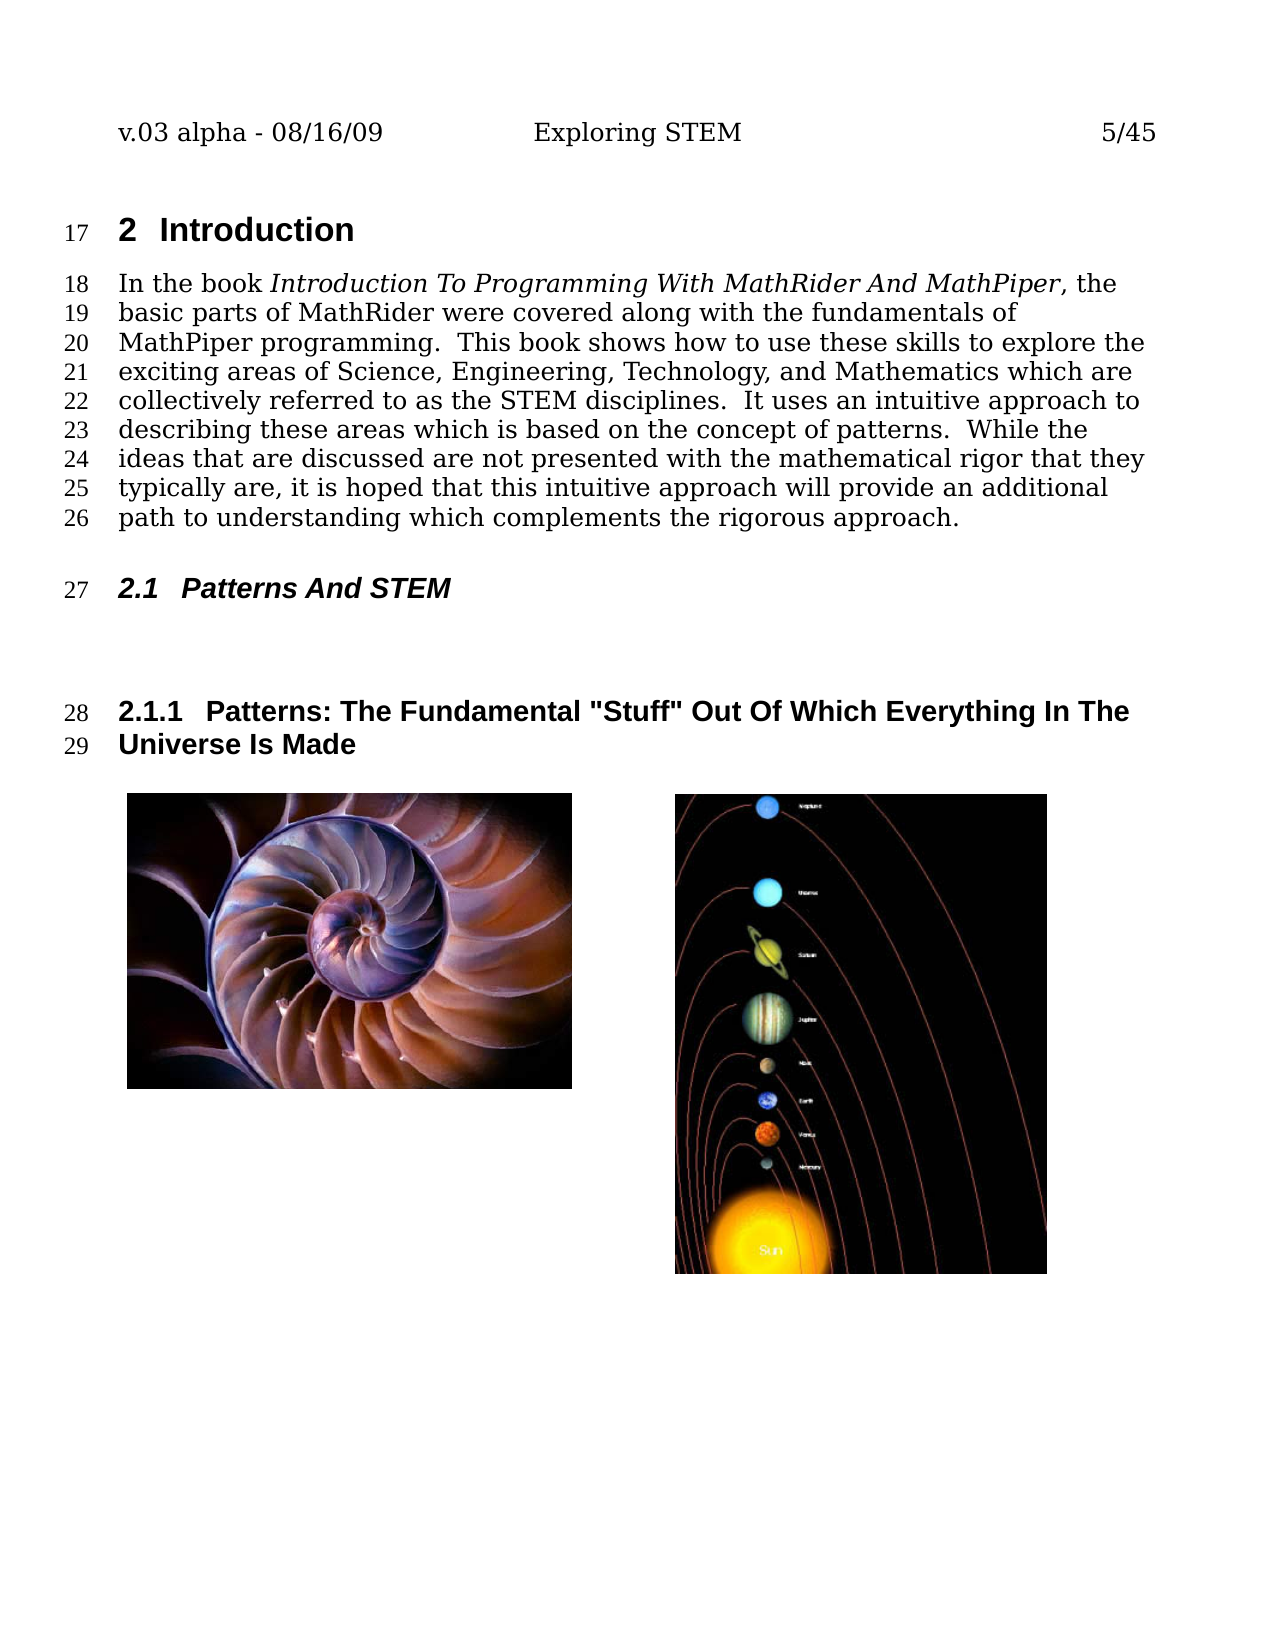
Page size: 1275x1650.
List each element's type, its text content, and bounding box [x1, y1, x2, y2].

picture [675, 794, 1047, 1274]
subtitle Patterns: The Fundamental "Stuff" Out Of Which Everything In The Universe Is Made [118, 694, 1157, 761]
text In the book Introduction To Programming With MathRider And MathPiper, the basic parts of MathRider were covered along with the fundamentals of MathPiper programming. This book shows how to use these skills to explore the exciting areas of Science, Engineering, Technology, and Mathematics which are collectively referred to as the STEM disciplines. It uses an intuitive approach to describing these areas which is based on the concept of patterns. While the ideas that are discussed are not presented with the mathematical rigor that they typically are, it is hoped that this intuitive approach will provide an additional path to understanding which complements the rigorous approach. [118, 269, 1157, 532]
subtitle Introduction [118, 210, 1157, 248]
picture [127, 793, 572, 1089]
subtitle Patterns And STEM [118, 571, 1157, 604]
